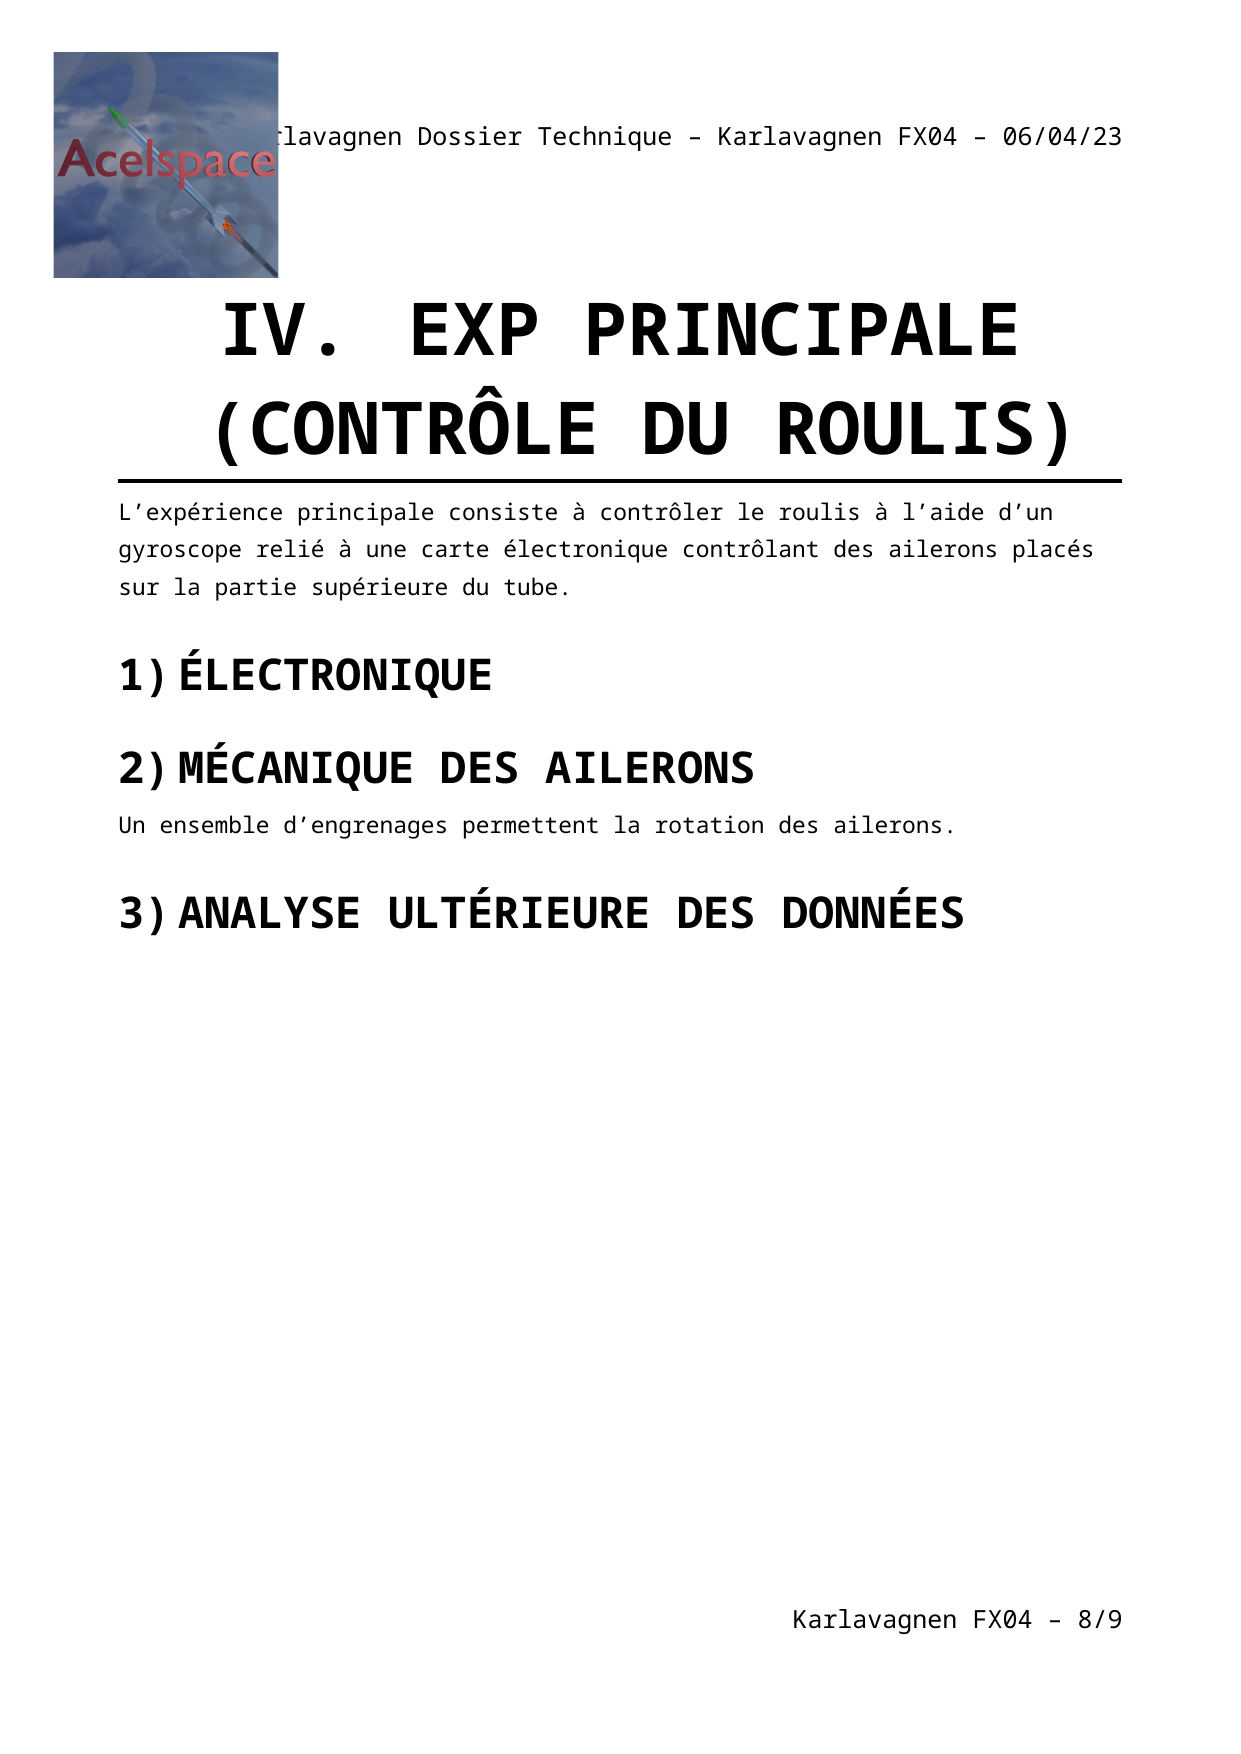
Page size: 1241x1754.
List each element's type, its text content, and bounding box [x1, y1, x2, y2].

picture [53, 52, 279, 278]
subtitle Exp principale (contrôle du roulis) [118, 207, 1122, 479]
text Un ensemble d’engrenages permettent la rotation des ailerons. [118, 808, 1122, 840]
text L’expérience principale consiste à contrôler le roulis à l’aide d’un gyroscope relié à une carte électronique contrôlant des ailerons placés sur la partie supérieure du tube. [118, 496, 1122, 602]
subtitle Mécanique des ailerons [118, 736, 1122, 796]
subtitle Électronique [118, 643, 1122, 703]
subtitle Analyse ultérieure des données [118, 881, 1122, 941]
